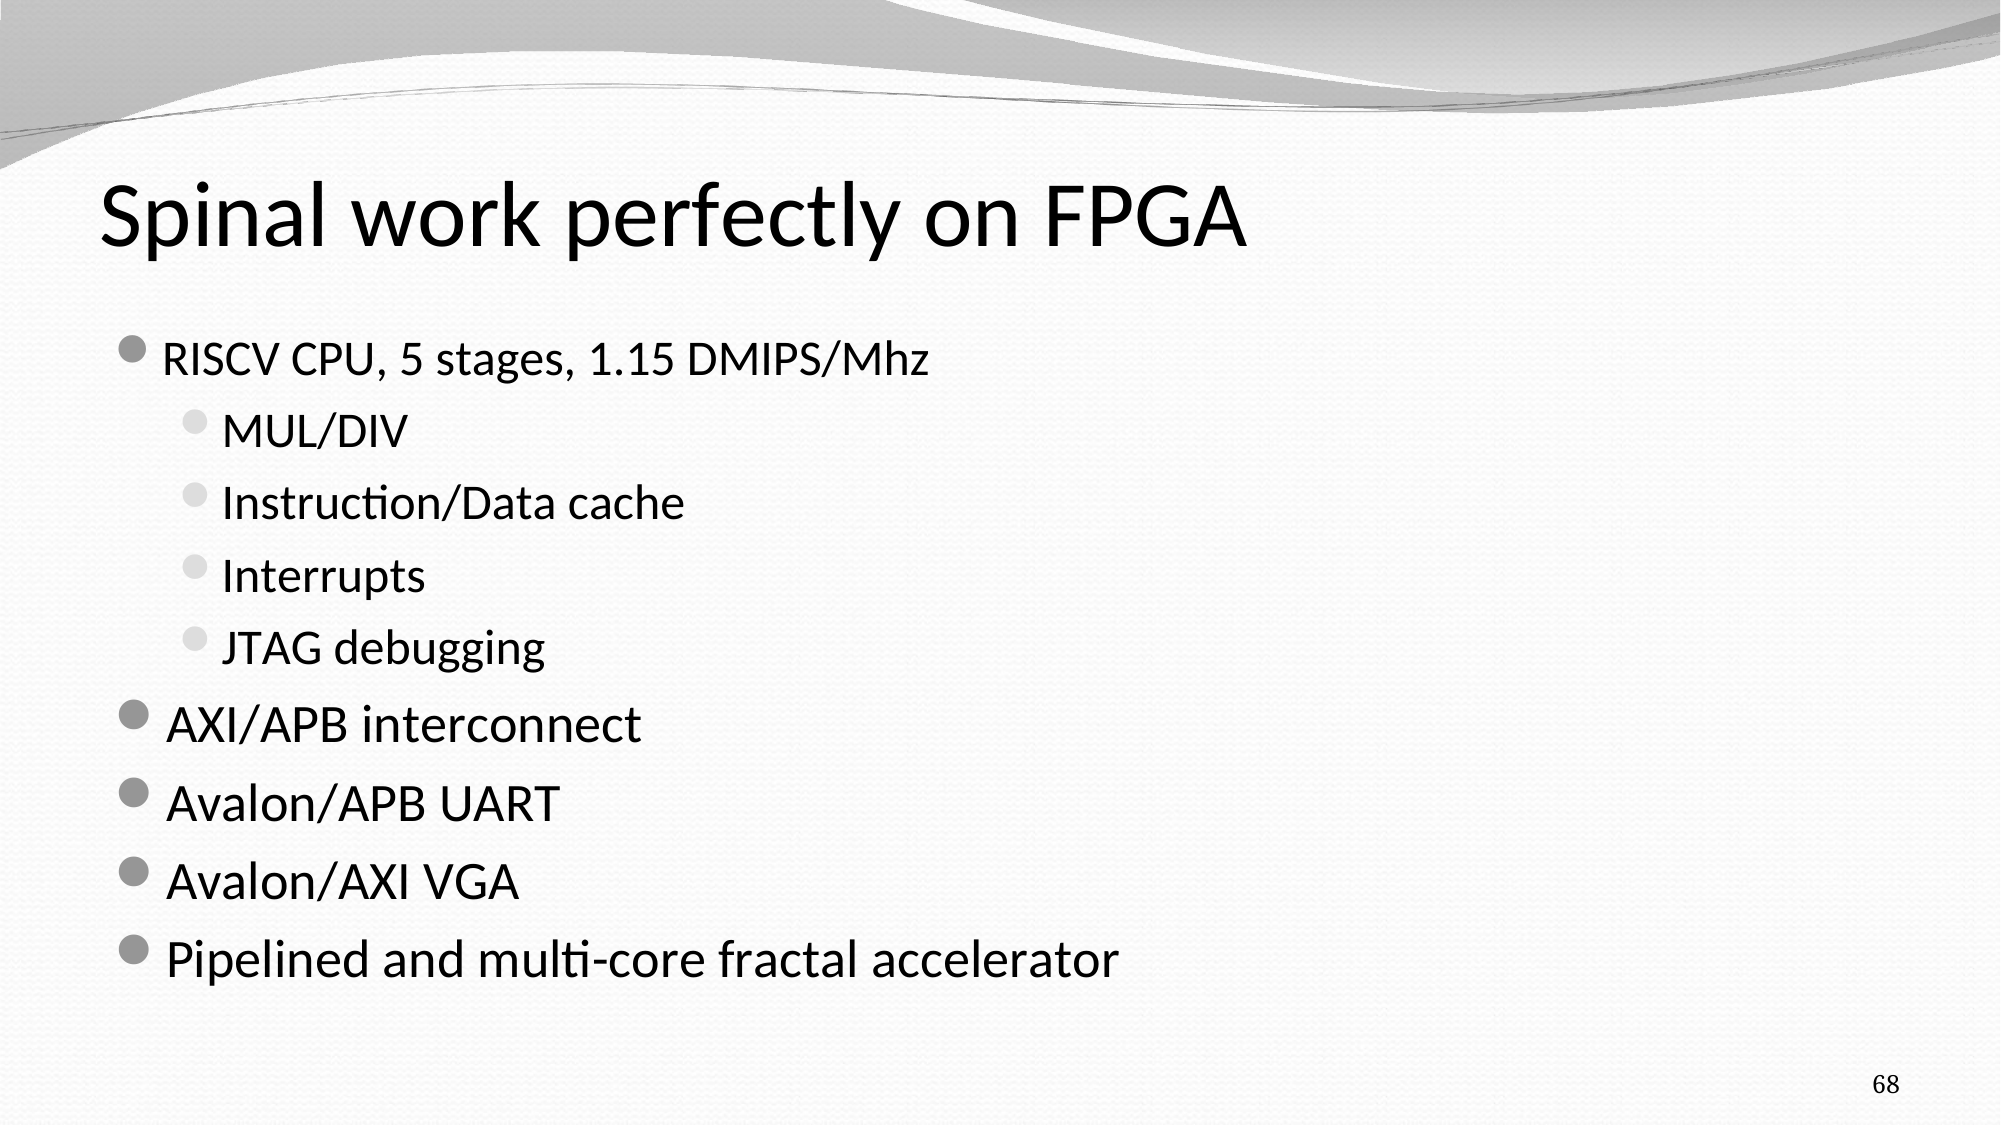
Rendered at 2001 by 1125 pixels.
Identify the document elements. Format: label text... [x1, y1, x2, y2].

text_box [1733, 1042, 1901, 1103]
list RISCV CPU, 5 stages, 1.15 DMIPS/Mhz MUL/DIV Instruction/Data cache Interrupts JTAG debugging AXI/APB interconnect Avalon/APB UART Avalon/AXI VGA Pipelined and multi-core fractal accelerator [99, 317, 1901, 1038]
title Spinal work perfectly on FPGA [99, 77, 1901, 266]
picture [0, 0, 2001, 1125]
